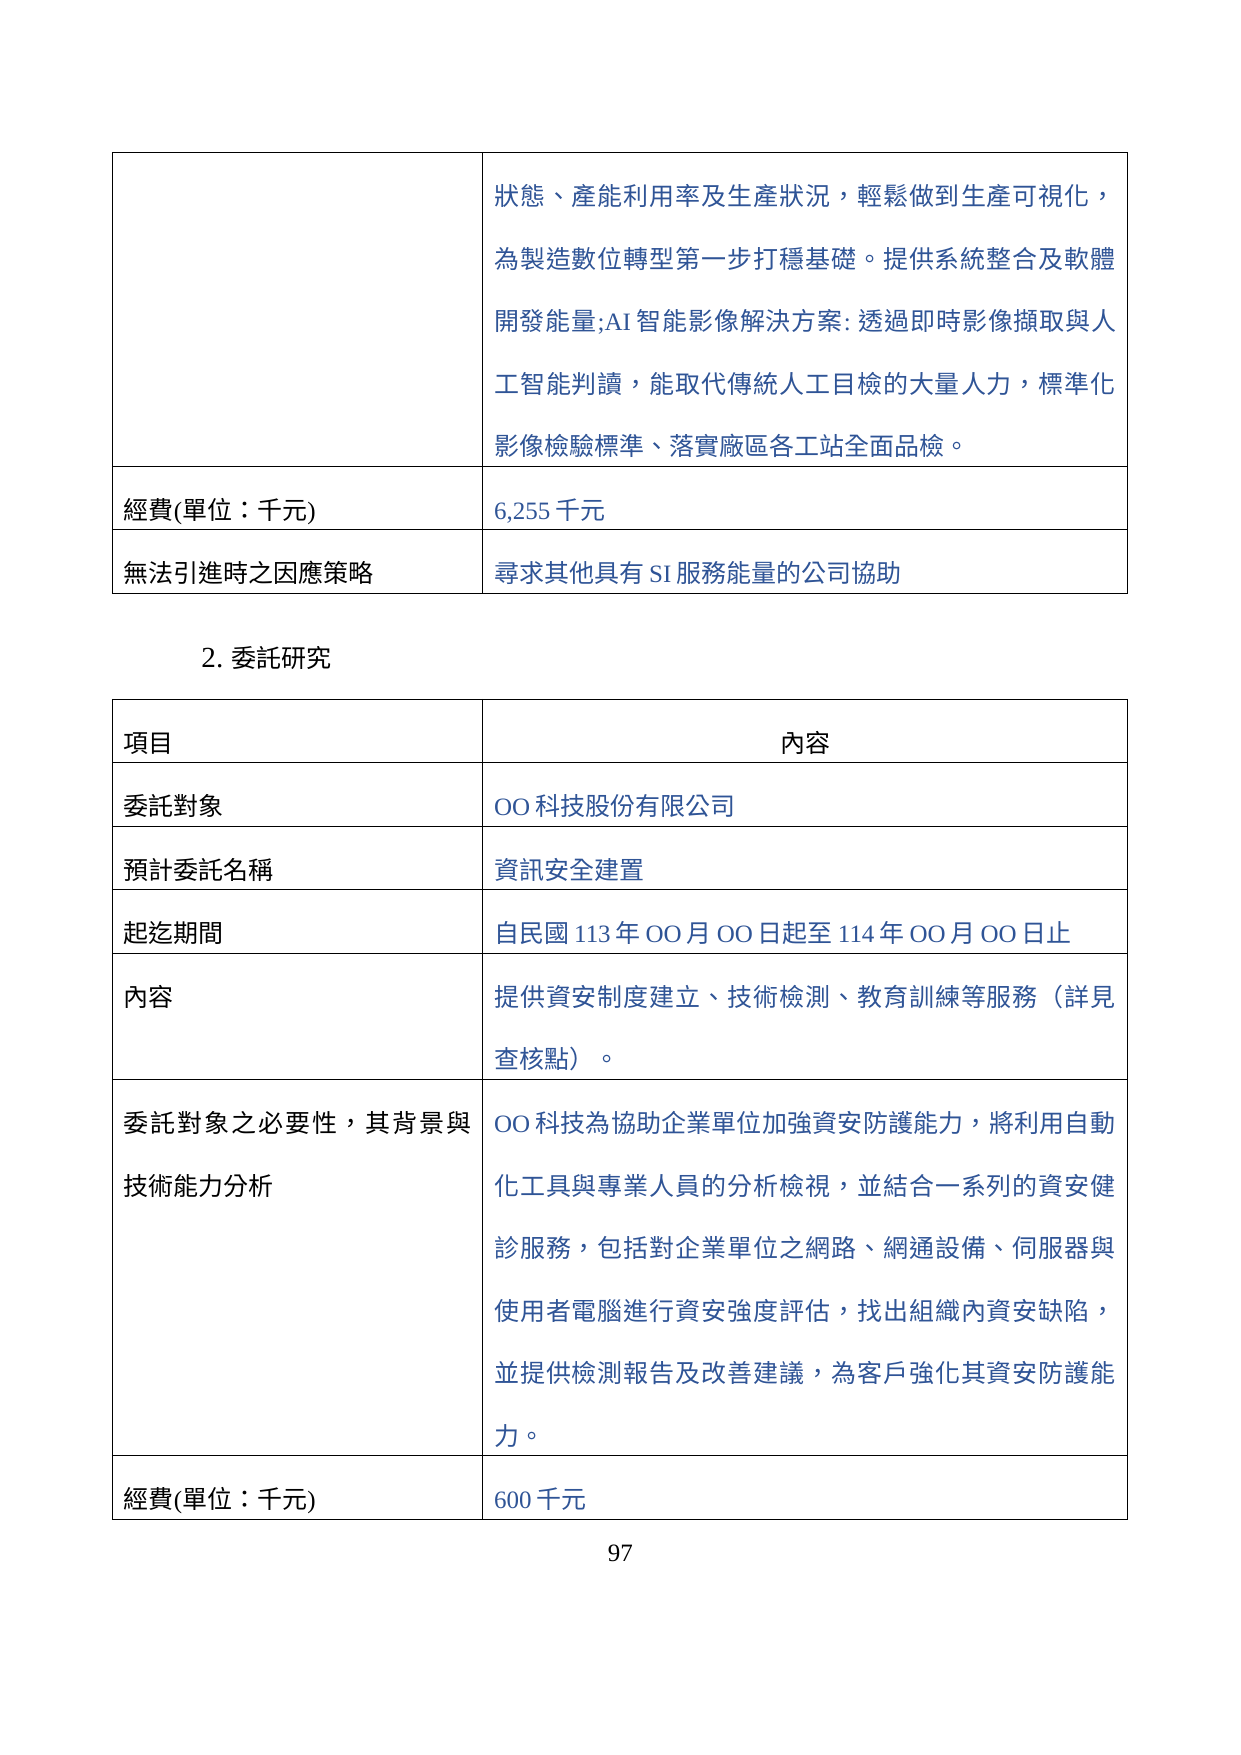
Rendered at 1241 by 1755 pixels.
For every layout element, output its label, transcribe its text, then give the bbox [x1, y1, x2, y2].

table_cell 經費(單位：千元) [113, 1456, 482, 1518]
table_cell 內容 [113, 954, 482, 1079]
table_cell 尋求其他具有SI服務能量的公司協助 [483, 530, 1127, 593]
table_cell OO科技為協助企業單位加強資安防護能力，將利用自動化工具與專業人員的分析檢視，並結合一系列的資安健診服務，包括對企業單位之網路、網通設備、伺服器與使用者電腦進行資安強度評估，找出組織內資安缺陷，並提供檢測報告及改善建議，為客戶強化其資安防護能力。 [483, 1080, 1127, 1455]
table_cell 經費(單位：千元) [113, 467, 482, 529]
table_cell OO科技股份有限公司 [483, 763, 1127, 826]
table_cell [113, 153, 482, 466]
table_cell 起迄期間 [113, 890, 482, 953]
table_cell 600千元 [483, 1456, 1127, 1518]
table_cell 6,255千元 [483, 467, 1127, 529]
table_header 項目 [113, 700, 482, 762]
table_cell 無法引進時之因應策略 [113, 530, 482, 593]
table_cell 提供資安制度建立、技術檢測、教育訓練等服務（詳見查核點）。 [483, 954, 1127, 1079]
table_cell 狀態、產能利用率及生產狀況，輕鬆做到生產可視化，為製造數位轉型第一步打穩基礎。提供系統整合及軟體開發能量;AI智能影像解決方案: 透過即時影像擷取與人工智能判讀，能取代傳統人工目檢的大量人力，標準化影像檢驗標準、落實廠區各工站全面品檢。 [483, 153, 1127, 466]
table_cell 資訊安全建置 [483, 827, 1127, 889]
table_cell 委託對象之必要性，其背景與技術能力分析 [113, 1080, 482, 1455]
table_header 內容 [483, 700, 1127, 762]
table_cell 自民國113年OO月OO日起至114年OO月OO日止 [483, 890, 1127, 953]
table_cell 委託對象 [113, 763, 482, 826]
list 委託研究 [201, 615, 1128, 677]
table_cell 預計委託名稱 [113, 827, 482, 889]
